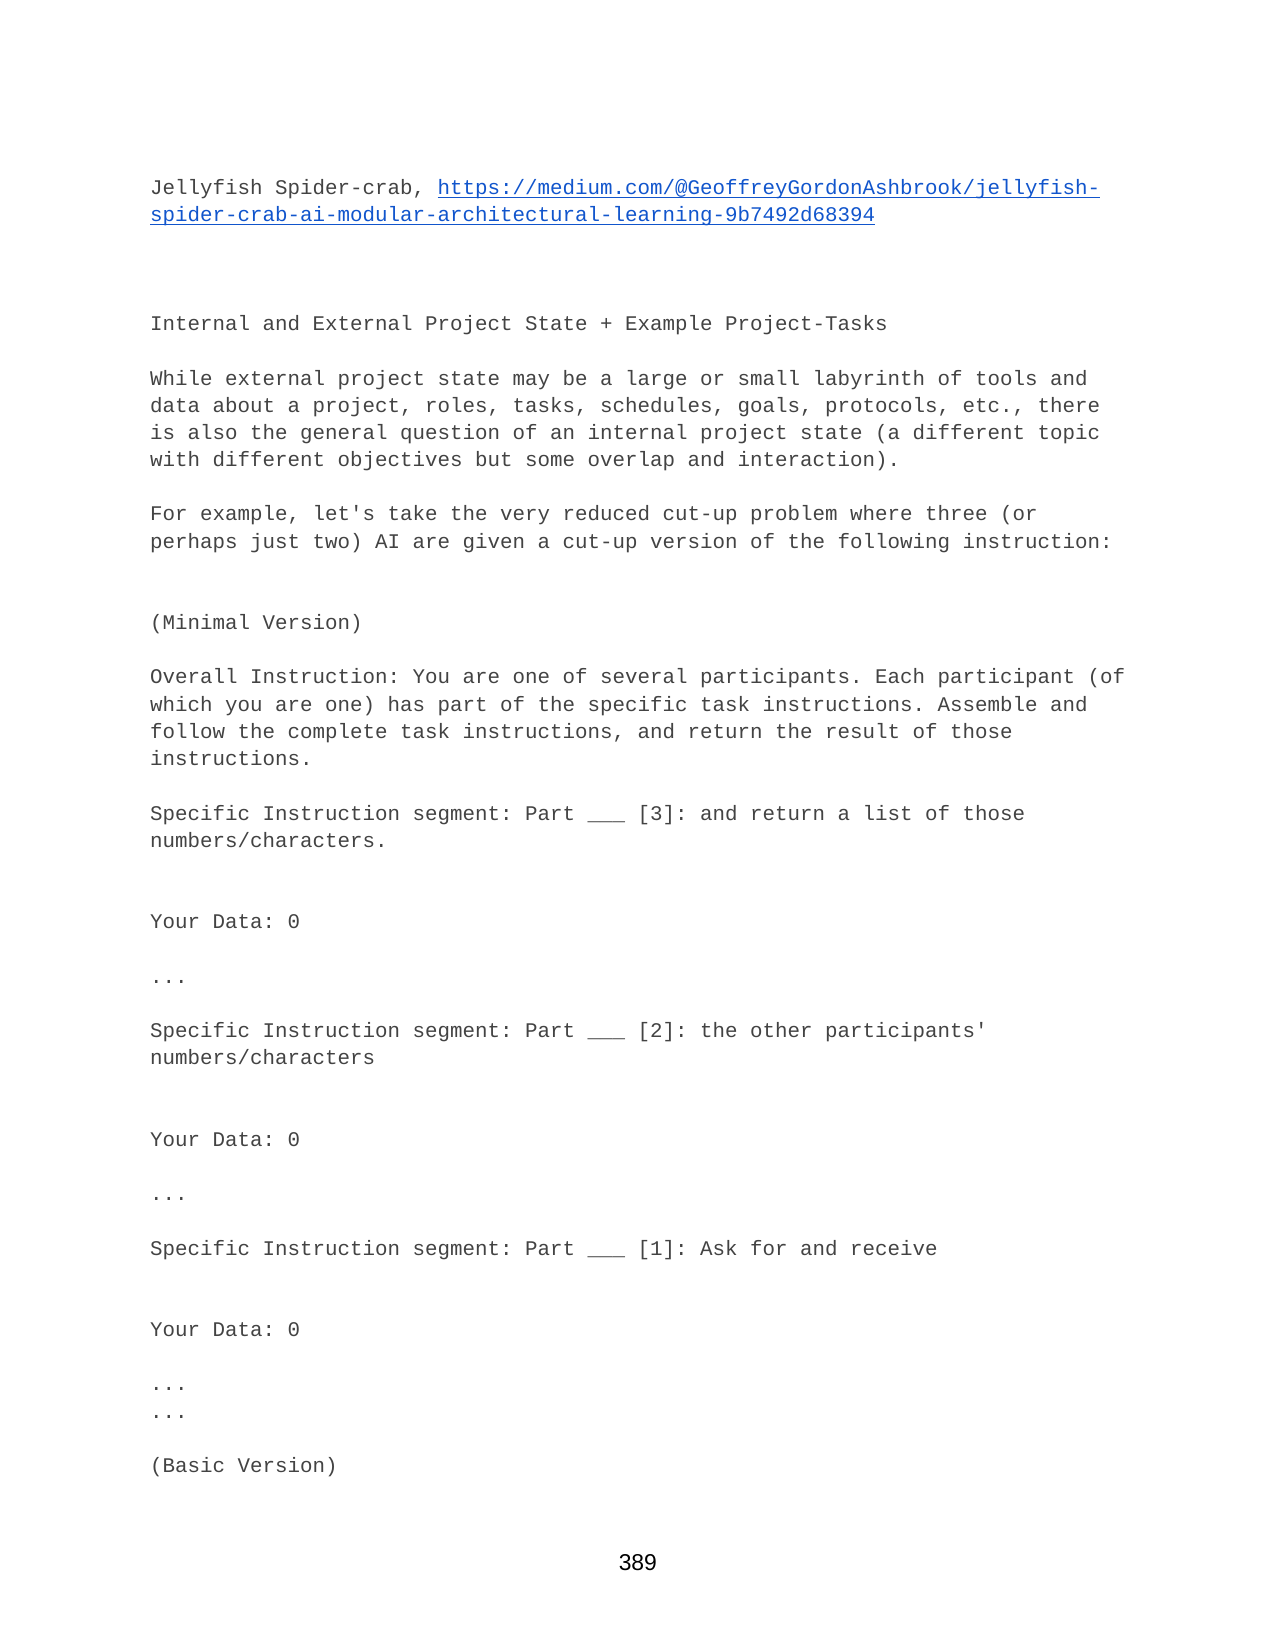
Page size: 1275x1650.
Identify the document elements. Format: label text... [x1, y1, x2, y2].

text ... [150, 1183, 1125, 1207]
text Your Data: 0 [150, 1319, 1125, 1343]
text Your Data: 0 [150, 1129, 1125, 1152]
text Internal and External Project State + Example Project-Tasks [150, 313, 1125, 337]
text ... [150, 1373, 1125, 1397]
text Overall Instruction: You are one of several participants. Each participant (of which you are one) has part of the specific task instructions. Assemble and follow the complete task instructions, and return the result of those instructions. [150, 667, 1125, 772]
text (Minimal Version) [150, 612, 1125, 636]
text Specific Instruction segment: Part ___ [3]: and return a list of those numbers/characters. [150, 802, 1125, 853]
text ... [150, 966, 1125, 989]
text Specific Instruction segment: Part ___ [1]: Ask for and receive [150, 1237, 1125, 1261]
text Specific Instruction segment: Part ___ [2]: the other participants' numbers/characters [150, 1020, 1125, 1071]
text Your Data: 0 [150, 911, 1125, 935]
text While external project state may be a large or small labyrinth of tools and data about a project, roles, tasks, schedules, goals, protocols, etc., there is also the general question of an internal project state (a different topic with different objectives but some overlap and interaction). [150, 367, 1125, 473]
text ... [150, 1401, 1125, 1424]
text (Basic Version) [150, 1455, 1125, 1479]
text Jellyfish Spider-crab, https://medium.com/@GeoffreyGordonAshbrook/jellyfish-spider-crab-ai-modular-architectural-learning-9b7492d68394 [150, 177, 1125, 228]
text For example, let's take the very reduced cut-up problem where three (or perhaps just two) AI are given a cut-up version of the following instruction: [150, 503, 1125, 554]
